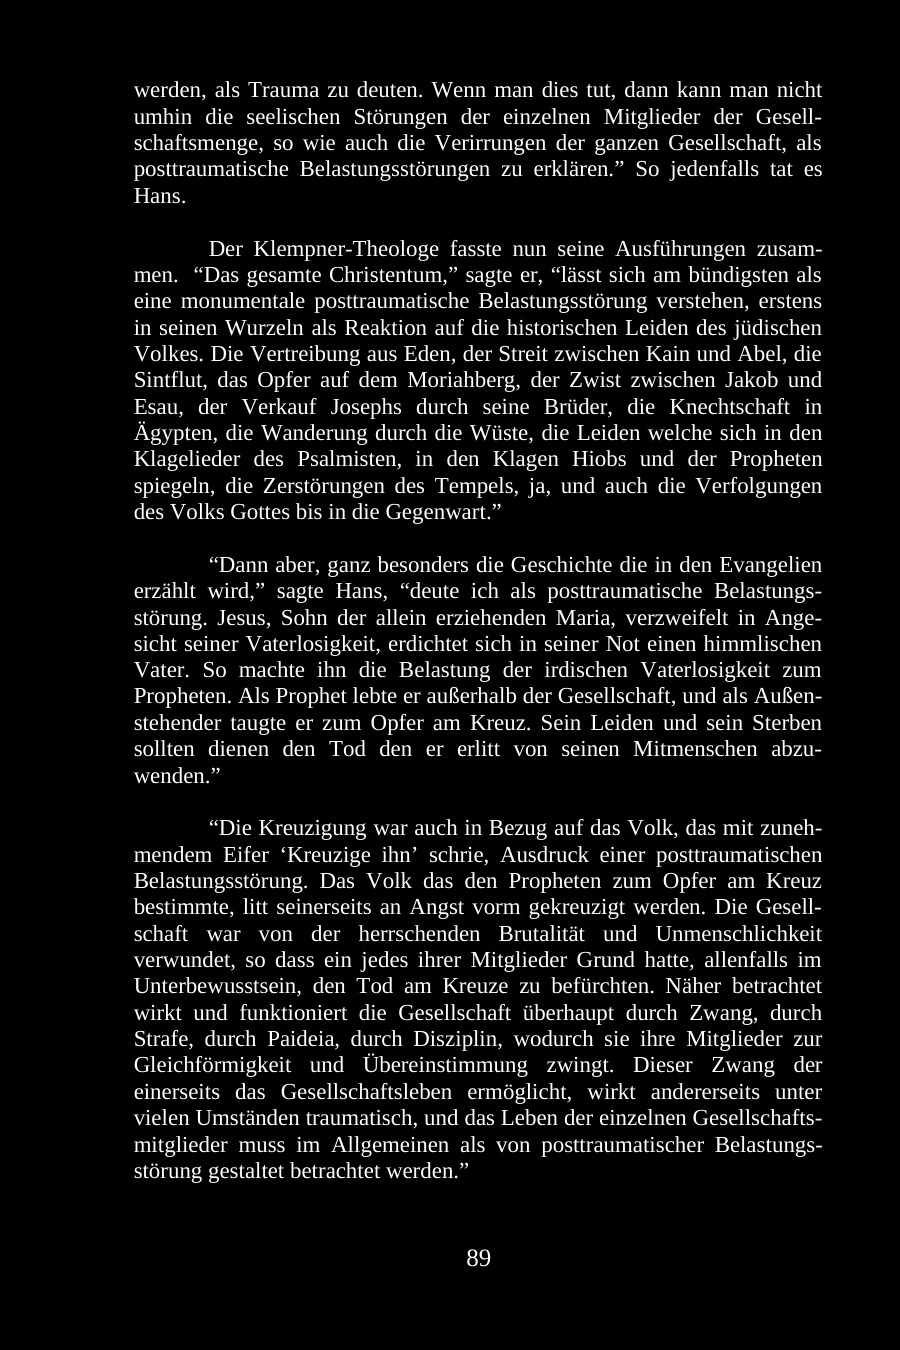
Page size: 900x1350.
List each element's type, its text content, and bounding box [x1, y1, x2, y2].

text werden, als Trauma zu deuten. Wenn man dies tut, dann kann man nicht umhin die seelischen Störungen der einzelnen Mitglieder der Gesell-schaftsmenge, so wie auch die Verirrungen der ganzen Gesellschaft, als posttraumatische Belastungsstörungen zu erklären.” So jedenfalls tat es Hans. [133, 76, 823, 208]
text Der Klempner-Theologe fasste nun seine Ausführungen zusam-men. “Das gesamte Christentum,” sagte er, “lässt sich am bündigsten als eine monumentale posttraumatische Belastungsstörung verstehen, erstens in seinen Wurzeln als Reaktion auf die historischen Leiden des jüdischen Volkes. Die Vertreibung aus Eden, der Streit zwischen Kain und Abel, die Sintflut, das Opfer auf dem Moriahberg, der Zwist zwischen Jakob und Esau, der Verkauf Josephs durch seine Brüder, die Knechtschaft in Ägypten, die Wanderung durch die Wüste, die Leiden welche sich in den Klagelieder des Psalmisten, in den Klagen Hiobs und der Propheten spiegeln, die Zerstörungen des Tempels, ja, und auch die Verfolgungen des Volks Gottes bis in die Gegenwart.” [133, 234, 823, 524]
text “Die Kreuzigung war auch in Bezug auf das Volk, das mit zuneh-mendem Eifer ‘Kreuzige ihn’ schrie, Ausdruck einer posttraumatischen Belastungsstörung. Das Volk das den Propheten zum Opfer am Kreuz bestimmte, litt seinerseits an Angst vorm gekreuzigt werden. Die Gesell-schaft war von der herrschenden Brutalität und Unmenschlichkeit verwundet, so dass ein jedes ihrer Mitglieder Grund hatte, allenfalls im Unterbewusstsein, den Tod am Kreuze zu befürchten. Näher betrachtet wirkt und funktioniert die Gesellschaft überhaupt durch Zwang, durch Strafe, durch Paideia, durch Disziplin, wodurch sie ihre Mitglieder zur Gleichförmigkeit und Übereinstimmung zwingt. Dieser Zwang der einerseits das Gesellschaftsleben ermöglicht, wirkt andererseits unter vielen Umständen traumatisch, und das Leben der einzelnen Gesellschafts-mitglieder muss im Allgemeinen als von posttraumatischer Belastungs-störung gestaltet betrachtet werden.” [133, 814, 823, 1183]
text “Dann aber, ganz besonders die Geschichte die in den Evangelien erzählt wird,” sagte Hans, “deute ich als posttraumatische Belastungs-störung. Jesus, Sohn der allein erziehenden Maria, verzweifelt in Ange-sicht seiner Vaterlosigkeit, erdichtet sich in seiner Not einen himmlischen Vater. So machte ihn die Belastung der irdischen Vaterlosigkeit zum Propheten. Als Prophet lebte er außerhalb der Gesellschaft, und als Außen-stehender taugte er zum Opfer am Kreuz. Sein Leiden und sein Sterben sollten dienen den Tod den er erlitt von seinen Mitmenschen abzu-wenden.” [133, 551, 823, 788]
